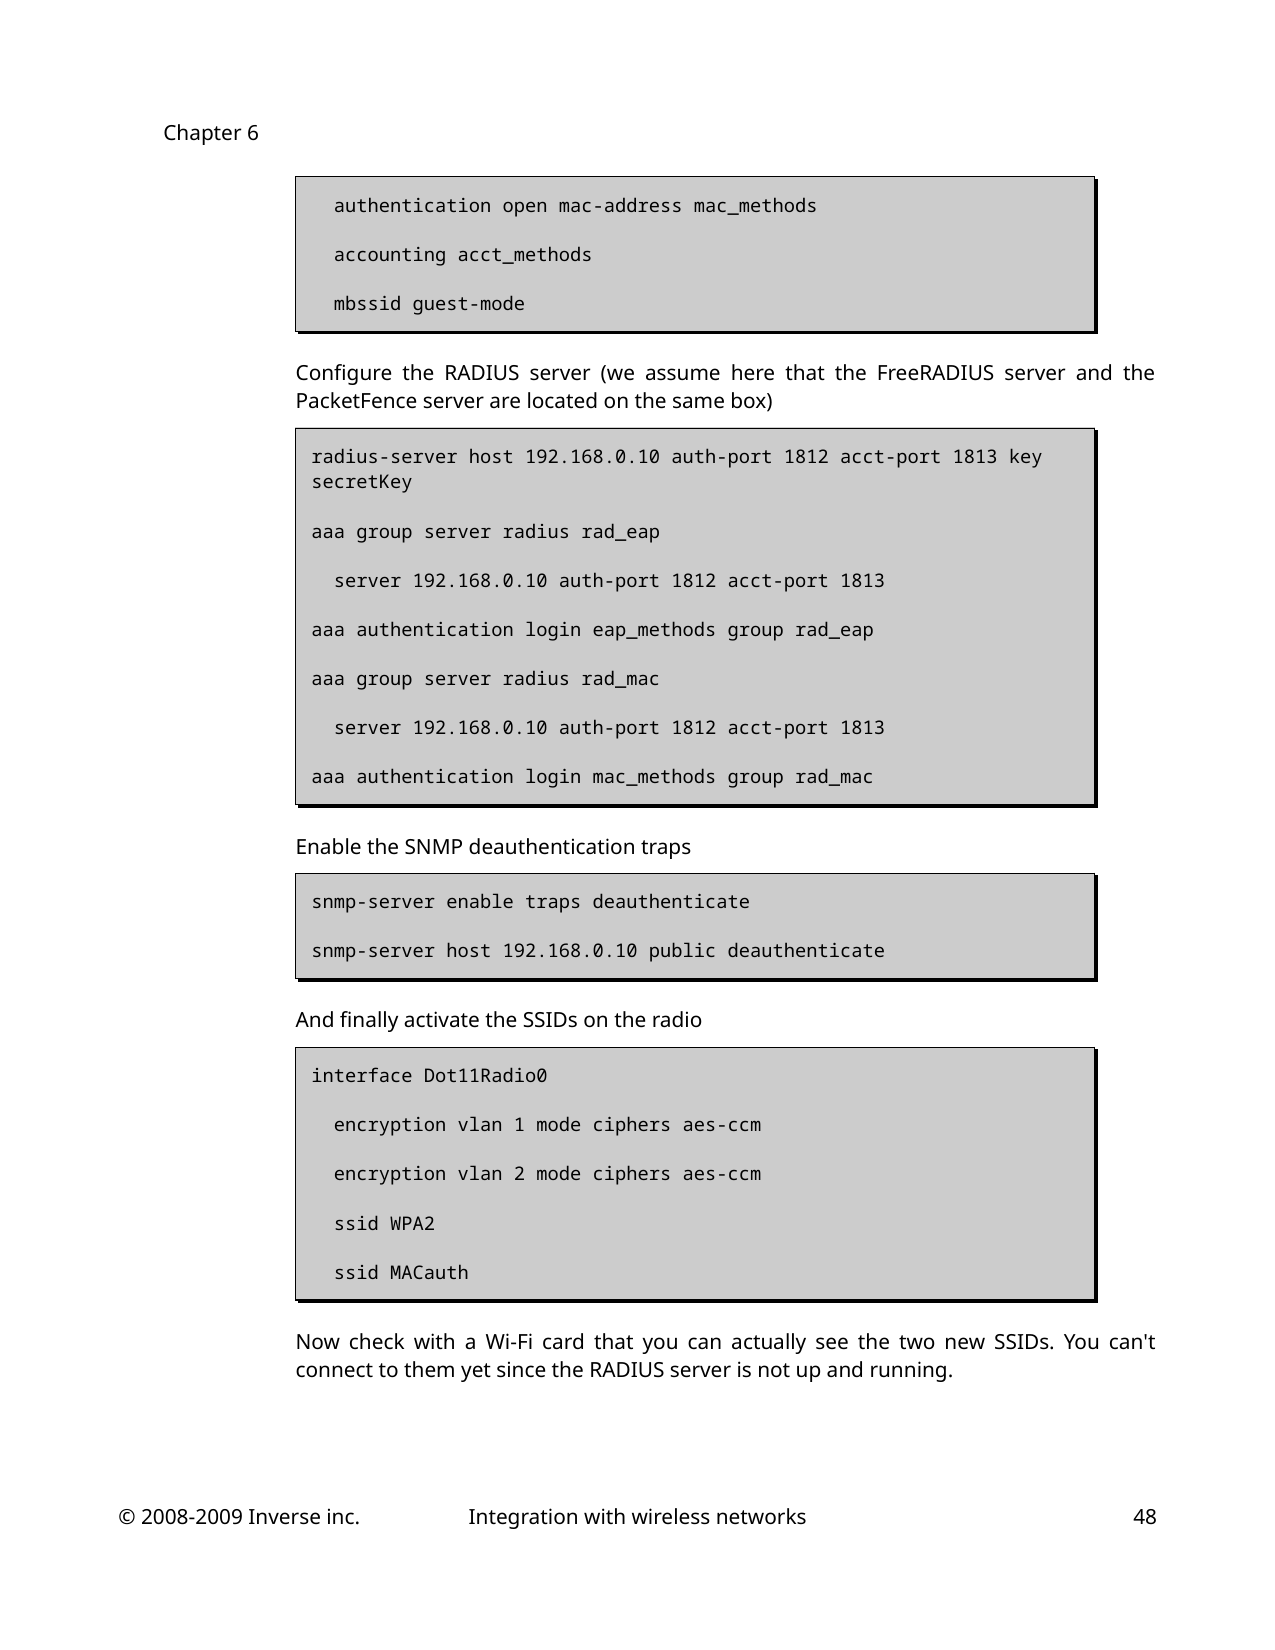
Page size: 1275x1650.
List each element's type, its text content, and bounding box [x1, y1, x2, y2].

text authentication open mac-address mac_methods [296, 177, 1094, 217]
text ssid MACauth [296, 1243, 1094, 1299]
text aaa authentication login mac_methods group rad_mac [296, 748, 1094, 804]
text aaa group server radius rad_mac [296, 650, 1094, 691]
text aaa group server radius rad_eap [296, 502, 1094, 543]
text encryption vlan 1 mode ciphers aes-ccm [296, 1096, 1094, 1137]
text Enable the SNMP deauthentication traps [295, 832, 1157, 860]
text aaa authentication login eap_methods group rad_eap [296, 601, 1094, 642]
text accounting acct_methods [296, 225, 1094, 267]
text interface Dot11Radio0 [296, 1048, 1094, 1088]
text Now check with a Wi-Fi card that you can actually see the two new SSIDs. You can't connect to them yet since the RADIUS server is not up and running. [295, 1327, 1157, 1384]
text And finally activate the SSIDs on the radio [295, 1006, 1157, 1034]
text snmp-server host 192.168.0.10 public deauthenticate [296, 922, 1094, 978]
text mbssid guest-mode [296, 274, 1094, 331]
text Configure the RADIUS server (we assume here that the FreeRADIUS server and the PacketFence server are located on the same box) [295, 358, 1157, 415]
text server 192.168.0.10 auth-port 1812 acct-port 1813 [296, 551, 1094, 593]
text server 192.168.0.10 auth-port 1812 acct-port 1813 [296, 699, 1094, 740]
text ssid WPA2 [296, 1194, 1094, 1235]
text snmp-server enable traps deauthenticate [296, 874, 1094, 914]
text radius-server host 192.168.0.10 auth-port 1812 acct-port 1813 key secretKey [296, 429, 1094, 494]
text encryption vlan 2 mode ciphers aes-ccm [296, 1145, 1094, 1186]
